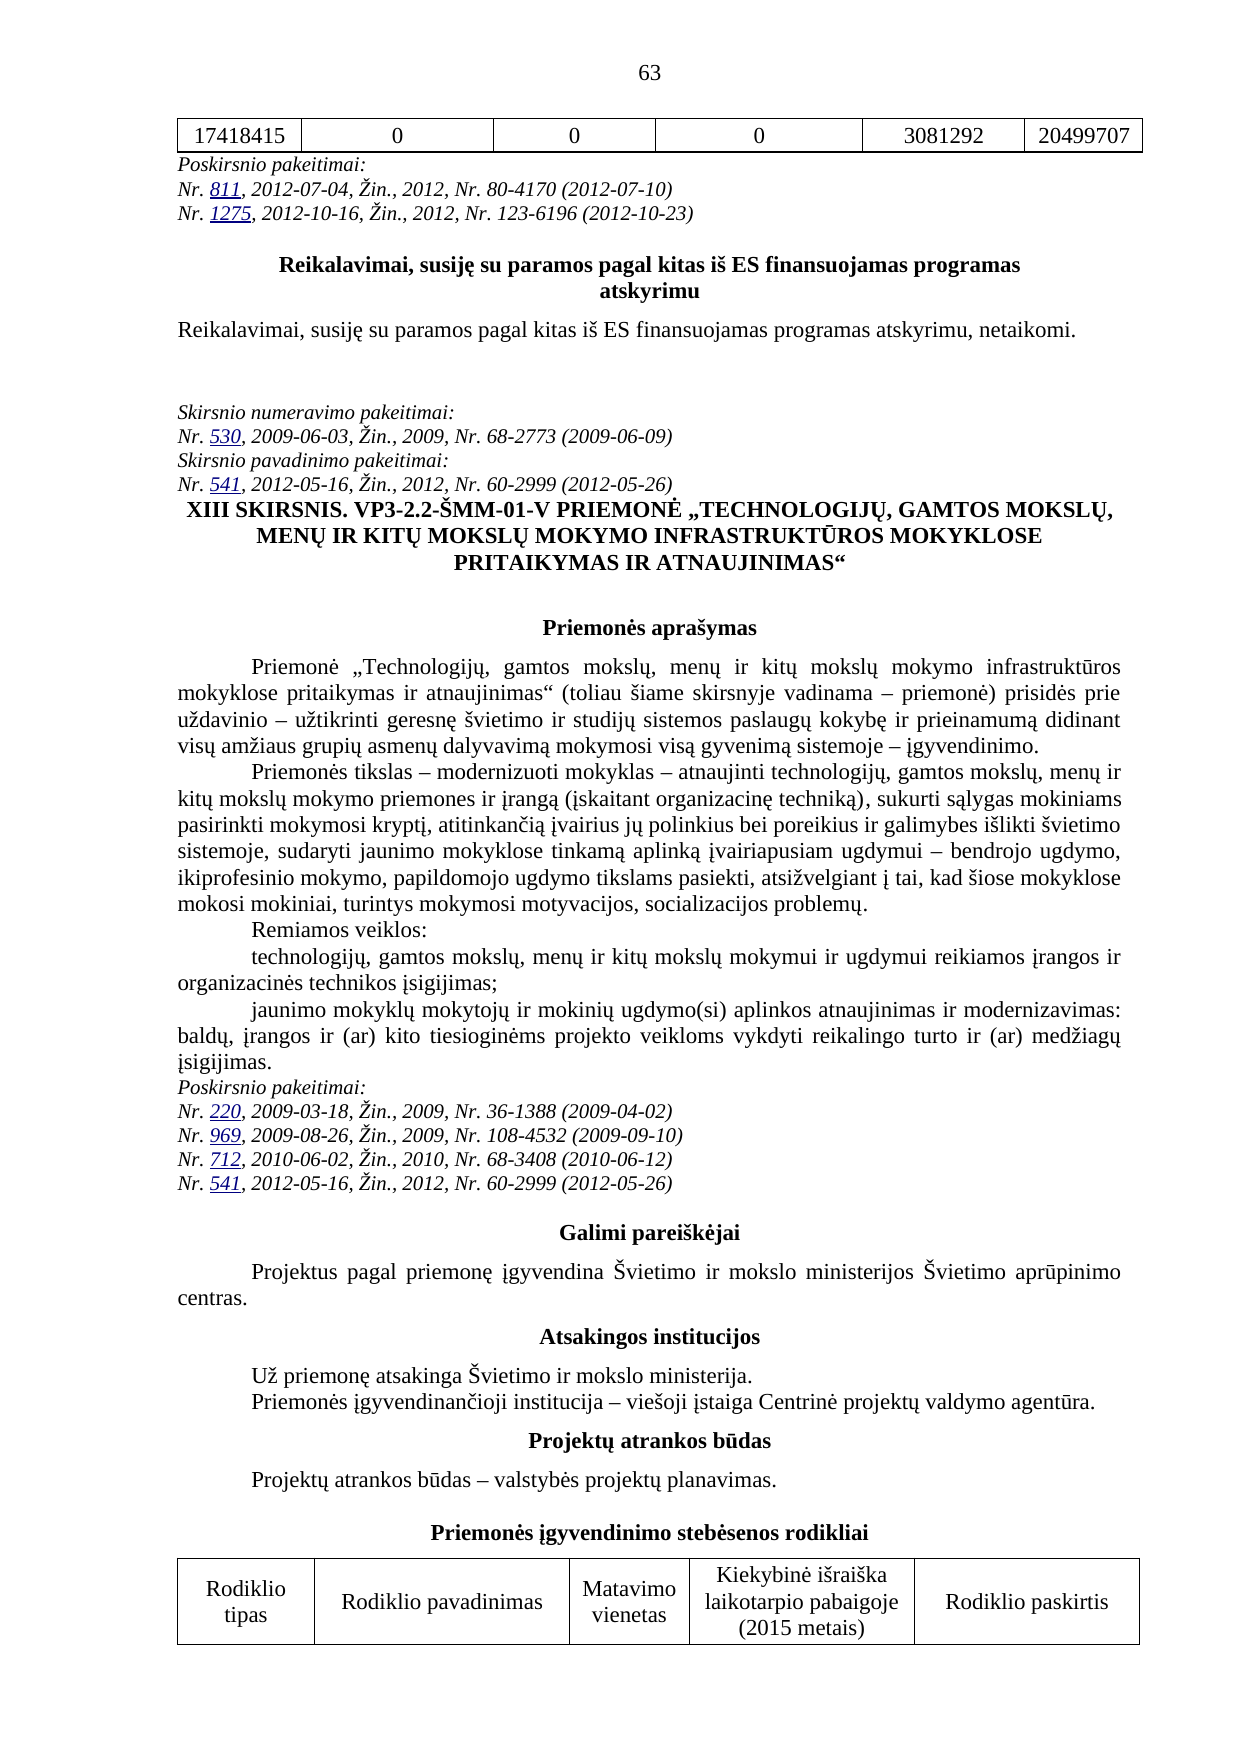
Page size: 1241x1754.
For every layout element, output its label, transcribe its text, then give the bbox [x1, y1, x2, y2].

table_header Kiekybinė išraiška laikotarpio pabaigoje (2015 metais) [690, 1559, 914, 1643]
text Nr. 1275, 2012-10-16, Žin., 2012, Nr. 123-6196 (2012-10-23) [177, 201, 1122, 224]
table_cell 17418415 [178, 119, 301, 151]
table_header Matavimo vienetas [570, 1559, 689, 1643]
text Skirsnio pavadinimo pakeitimai: [177, 448, 1122, 472]
text Nr. 541, 2012-05-16, Žin., 2012, Nr. 60-2999 (2012-05-26) [177, 1171, 1122, 1195]
table_cell 20499707 [1025, 119, 1142, 151]
text Nr. 220, 2009-03-18, Žin., 2009, Nr. 36-1388 (2009-04-02) [177, 1099, 1122, 1123]
text Priemonė „Technologijų, gamtos mokslų, menų ir kitų mokslų mokymo infrastruktūros mokyklose pritaikymas ir atnaujinimas“ (toliau šiame skirsnyje vadinama – priemonė) prisidės prie uždavinio – užtikrinti geresnę švietimo ir studijų sistemos paslaugų kokybę ir prieinamumą didinant visų amžiaus grupių asmenų dalyvavimą mokymosi visą gyvenimą sistemoje – įgyvendinimo. [177, 653, 1122, 758]
text Už priemonę atsakinga Švietimo ir mokslo ministerija. [177, 1362, 1122, 1388]
text Priemonės aprašymas [177, 614, 1122, 641]
text Galimi pareiškėjai [177, 1219, 1122, 1245]
table_cell 0 [494, 119, 655, 151]
table_header Rodiklio tipas [178, 1559, 314, 1643]
text Nr. 811, 2012-07-04, Žin., 2012, Nr. 80-4170 (2012-07-10) [177, 176, 1122, 201]
text Poskirsnio pakeitimai: [177, 153, 1122, 176]
text Skirsnio numeravimo pakeitimai: [177, 400, 1122, 424]
text Projektų atrankos būdas – valstybės projektų planavimas. [177, 1466, 1122, 1492]
text Nr. 712, 2010-06-02, Žin., 2010, Nr. 68-3408 (2010-06-12) [177, 1147, 1122, 1171]
table_cell 3081292 [863, 119, 1024, 151]
text Projektų atrankos būdas [177, 1427, 1122, 1453]
table_header Rodiklio paskirtis [915, 1559, 1139, 1643]
table_header Rodiklio pavadinimas [315, 1559, 569, 1643]
text Projektus pagal priemonę įgyvendina Švietimo ir mokslo ministerijos Švietimo aprūpinimo centras. [177, 1258, 1122, 1311]
text Priemonės tikslas – modernizuoti mokyklas – atnaujinti technologijų, gamtos mokslų, menų ir kitų mokslų mokymo priemones ir įrangą (įskaitant organizacinę techniką), sukurti sąlygas mokiniams pasirinkti mokymosi kryptį, atitinkančią įvairius jų polinkius bei poreikius ir galimybes išlikti švietimo sistemoje, sudaryti jaunimo mokyklose tinkamą aplinką įvairiapusiam ugdymui – bendrojo ugdymo, ikiprofesinio mokymo, papildomojo ugdymo tikslams pasiekti, atsižvelgiant į tai, kad šiose mokyklose mokosi mokiniai, turintys mokymosi motyvacijos, socializacijos problemų. [177, 758, 1122, 917]
text Reikalavimai, susiję su paramos pagal kitas iš ES finansuojamas programas atskyrimu, netaikomi. [177, 316, 1122, 342]
text Nr. 530, 2009-06-03, Žin., 2009, Nr. 68-2773 (2009-06-09) [177, 424, 1122, 448]
text Atsakingos institucijos [177, 1323, 1122, 1349]
text jaunimo mokyklų mokytojų ir mokinių ugdymo(si) aplinkos atnaujinimas ir modernizavimas: baldų, įrangos ir (ar) kito tiesioginėms projekto veikloms vykdyti reikalingo turto ir (ar) medžiagų įsigijimas. [177, 996, 1122, 1075]
text Priemonės įgyvendinančioji institucija – viešoji įstaiga Centrinė projektų valdymo agentūra. [177, 1388, 1122, 1415]
text Reikalavimai, susiję su paramos pagal kitas iš ES finansuojamas programas atskyrimu [177, 251, 1122, 304]
text Nr. 969, 2009-08-26, Žin., 2009, Nr. 108-4532 (2009-09-10) [177, 1123, 1122, 1147]
text Nr. 541, 2012-05-16, Žin., 2012, Nr. 60-2999 (2012-05-26) [177, 472, 1122, 496]
table_cell 0 [656, 119, 862, 151]
text Remiamos veiklos: [177, 917, 1122, 943]
subtitle XIII SKIRSNIS. VP3-2.2-ŠMM-01-V priemonė „Technologijų, gamtos mokslų, menų IR KITŲ MOKSLŲ mokymo infrastruktūros mokyklose pritaikymas ir atnaujinimas“ [177, 496, 1122, 575]
table_cell 0 [302, 119, 493, 151]
text Priemonės įgyvendinimo stebėsenos rodikliai [177, 1519, 1122, 1545]
text technologijų, gamtos mokslų, menų ir kitų mokslų mokymui ir ugdymui reikiamos įrangos ir organizacinės technikos įsigijimas; [177, 943, 1122, 996]
text Poskirsnio pakeitimai: [177, 1075, 1122, 1099]
